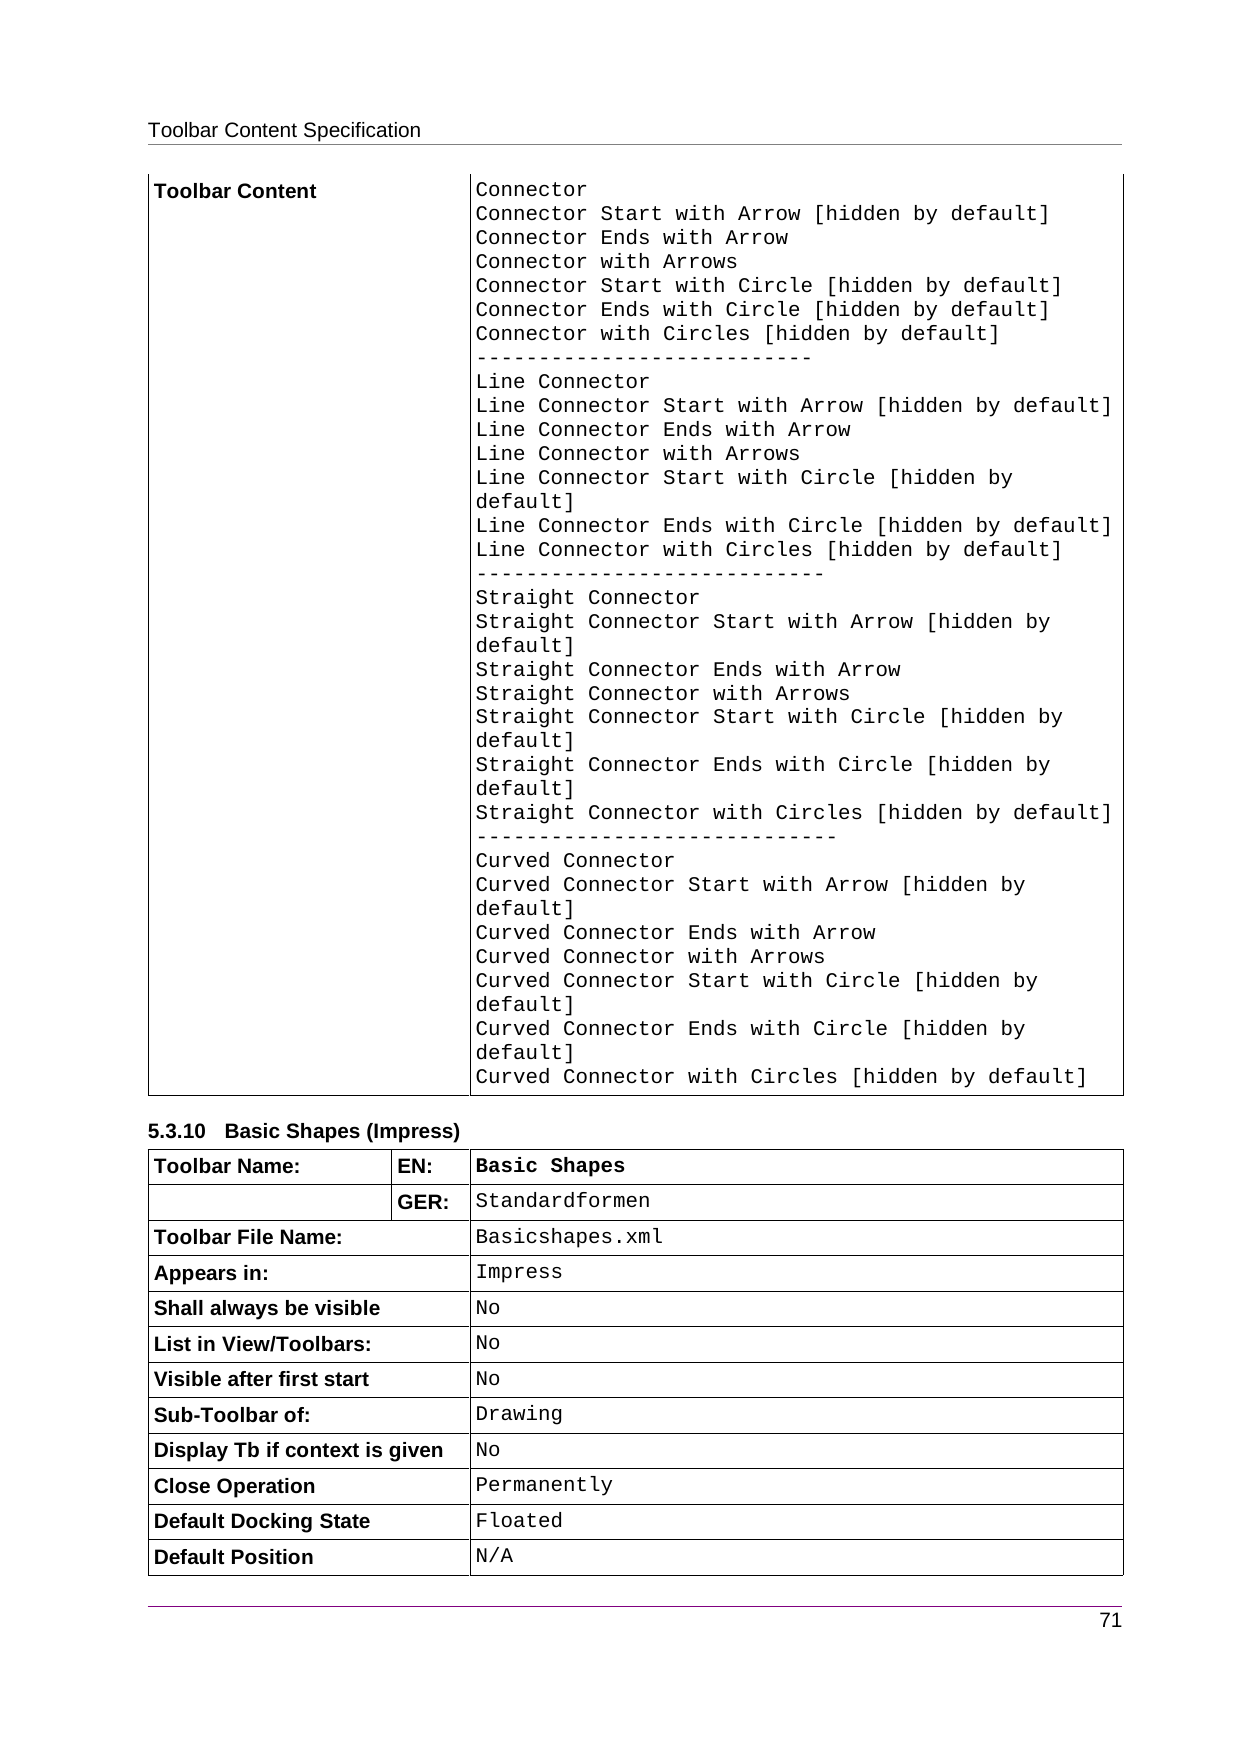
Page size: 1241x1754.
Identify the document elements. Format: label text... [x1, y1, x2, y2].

table_cell No [471, 1292, 1123, 1326]
table_cell No [471, 1327, 1123, 1362]
table_cell Appears in: [149, 1256, 469, 1291]
table_cell Toolbar Content [149, 174, 469, 1095]
table_cell Display Tb if context is given [149, 1434, 469, 1468]
table_cell Basicshapes.xml [471, 1221, 1123, 1255]
table_cell GER: [392, 1185, 469, 1220]
table_cell Permanently [471, 1469, 1123, 1504]
table_cell No [471, 1363, 1123, 1397]
table_cell Default Docking State [149, 1505, 469, 1539]
table_cell [149, 1185, 391, 1220]
subtitle Basic Shapes (Impress) [148, 1119, 1122, 1143]
table_cell Sub-Toolbar of: [149, 1398, 469, 1433]
table_cell Floated [471, 1505, 1123, 1539]
table_cell List in View/Toolbars: [149, 1327, 469, 1362]
table_cell Toolbar File Name: [149, 1221, 469, 1255]
table_cell Visible after first start [149, 1363, 469, 1397]
table_cell Standardformen [471, 1185, 1123, 1220]
table_cell No [471, 1434, 1123, 1468]
table_cell Impress [471, 1256, 1123, 1291]
table_cell Close Operation [149, 1469, 469, 1504]
table_cell N/A [471, 1540, 1123, 1575]
table_header Toolbar Name: [149, 1150, 391, 1184]
table_cell Shall always be visible [149, 1292, 469, 1326]
table_header EN: [392, 1150, 469, 1184]
table_cell Default Position [149, 1540, 469, 1575]
table_cell Drawing [471, 1398, 1123, 1433]
table_cell Connector Connector Start with Arrow [hidden by default] Connector Ends with Arrow Connector with Arrows Connector Start with Circle [hidden by default] Connector Ends with Circle [hidden by default] Connector with Circles [hidden by default] --------------------------- Line Connector Line Connector Start with Arrow [hidden by default] Line Connector Ends with Arrow Line Connector with Arrows Line Connector Start with Circle [hidden by default] Line Connector Ends with Circle [hidden by default] Line Connector with Circles [hidden by default] ---------------------------- Straight Connector Straight Connector Start with Arrow [hidden by default] Straight Connector Ends with Arrow Straight Connector with Arrows Straight Connector Start with Circle [hidden by default] Straight Connector Ends with Circle [hidden by default] Straight Connector with Circles [hidden by default] ----------------------------- Curved Connector Curved Connector Start with Arrow [hidden by default] Curved Connector Ends with Arrow Curved Connector with Arrows Curved Connector Start with Circle [hidden by default] Curved Connector Ends with Circle [hidden by default] Curved Connector with Circles [hidden by default] [471, 174, 1123, 1095]
table_header Basic Shapes [471, 1150, 1123, 1184]
